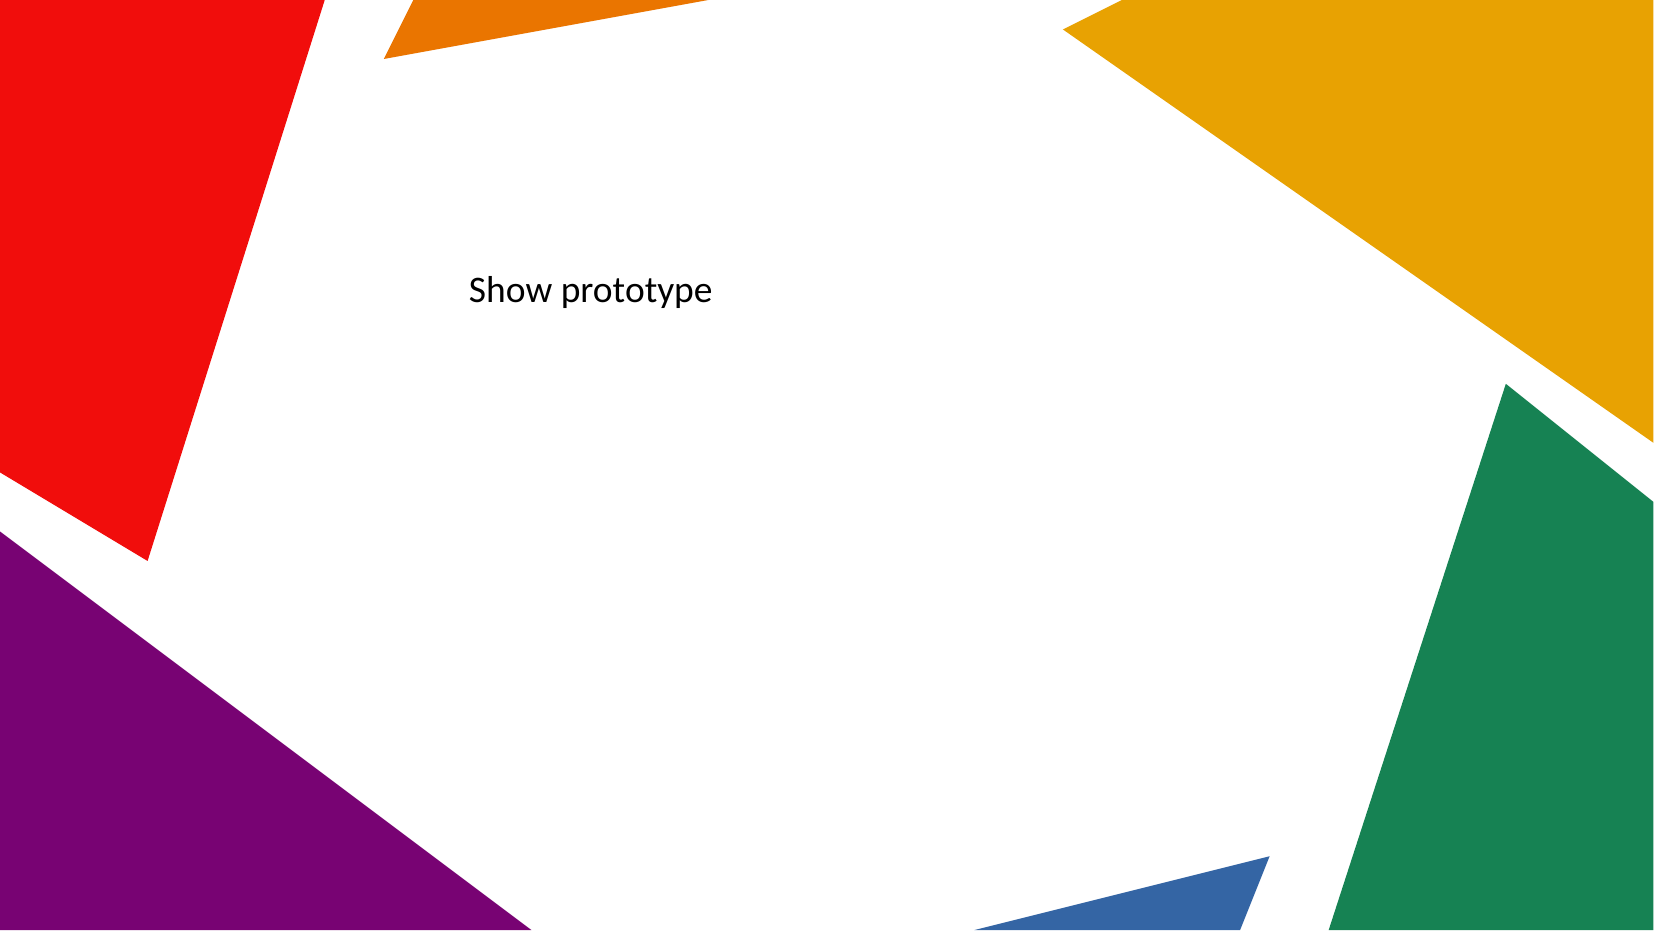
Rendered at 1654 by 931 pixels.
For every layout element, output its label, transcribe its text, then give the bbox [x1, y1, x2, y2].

text_box Show prototype [453, 257, 866, 318]
